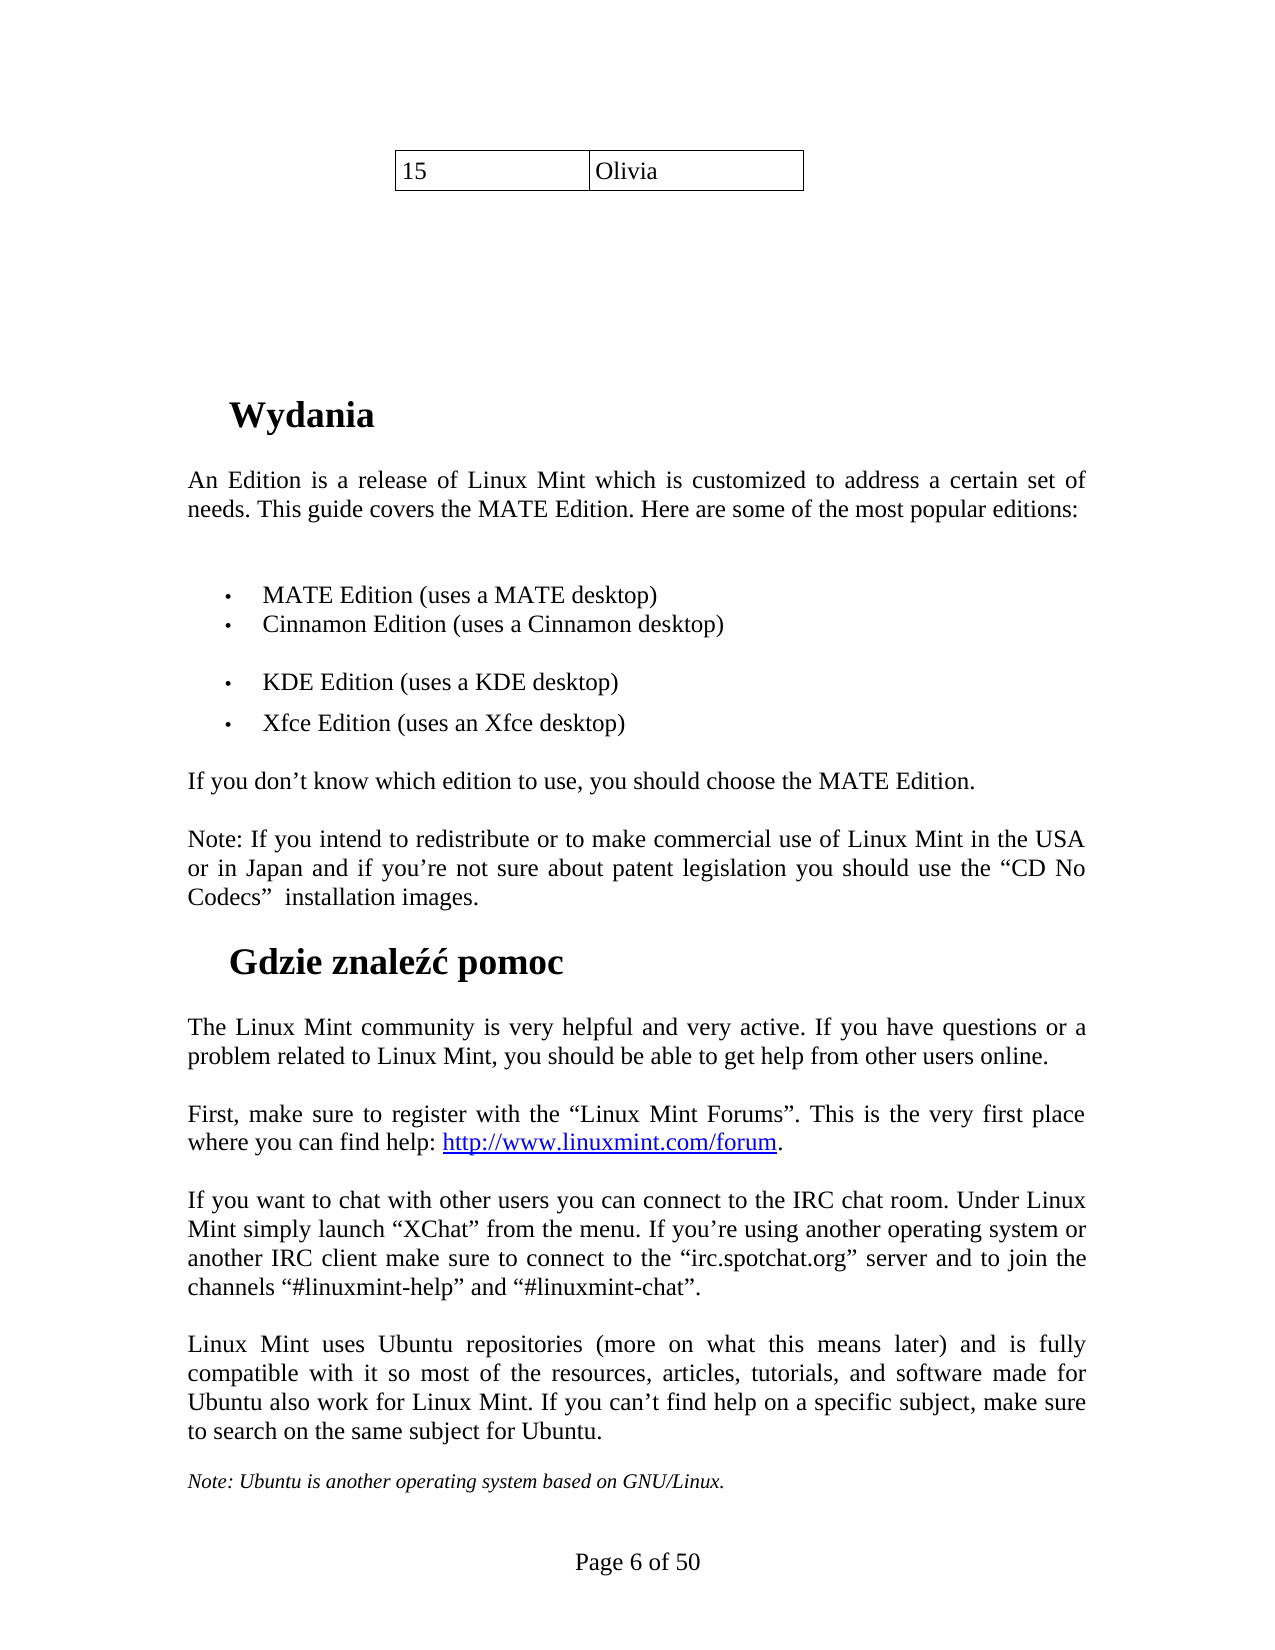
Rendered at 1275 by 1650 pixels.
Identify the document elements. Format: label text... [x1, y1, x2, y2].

list MATE Edition (uses a MATE desktop) [225, 581, 1087, 609]
list Cinnamon Edition (uses a Cinnamon desktop) [225, 609, 1087, 638]
table_cell 15 [396, 151, 589, 190]
text If you don’t know which edition to use, you should choose the MATE Edition. [187, 766, 1087, 795]
list Xfce Edition (uses an Xfce desktop) [225, 708, 1087, 737]
subtitle Gdzie znaleźć pomoc [187, 940, 1087, 983]
subtitle Wydania [187, 393, 1087, 436]
text First, make sure to register with the “Linux Mint Forums”. This is the very first place where you can find help: http://www.linuxmint.com/forum. [187, 1099, 1087, 1156]
text If you want to chat with other users you can connect to the IRC chat room. Under Linux Mint simply launch “XChat” from the menu. If you’re using another operating system or another IRC client make sure to connect to the “irc.spotchat.org” server and to join the channels “#linuxmint-help” and “#linuxmint-chat”. [187, 1185, 1087, 1300]
text The Linux Mint community is very helpful and very active. If you have questions or a problem related to Linux Mint, you should be able to get help from other users online. [187, 1012, 1087, 1069]
text Linux Mint uses Ubuntu repositories (more on what this means later) and is fully compatible with it so most of the resources, articles, tutorials, and software made for Ubuntu also work for Linux Mint. If you can’t find help on a specific subject, make sure to search on the same subject for Ubuntu. [187, 1329, 1087, 1444]
text Note: Ubuntu is another operating system based on GNU/Linux. [187, 1468, 1087, 1493]
table_cell Olivia [590, 151, 803, 190]
text Note: If you intend to redistribute or to make commercial use of Linux Mint in the USA or in Japan and if you’re not sure about patent legislation you should use the “CD No Codecs” installation images. [187, 824, 1087, 911]
